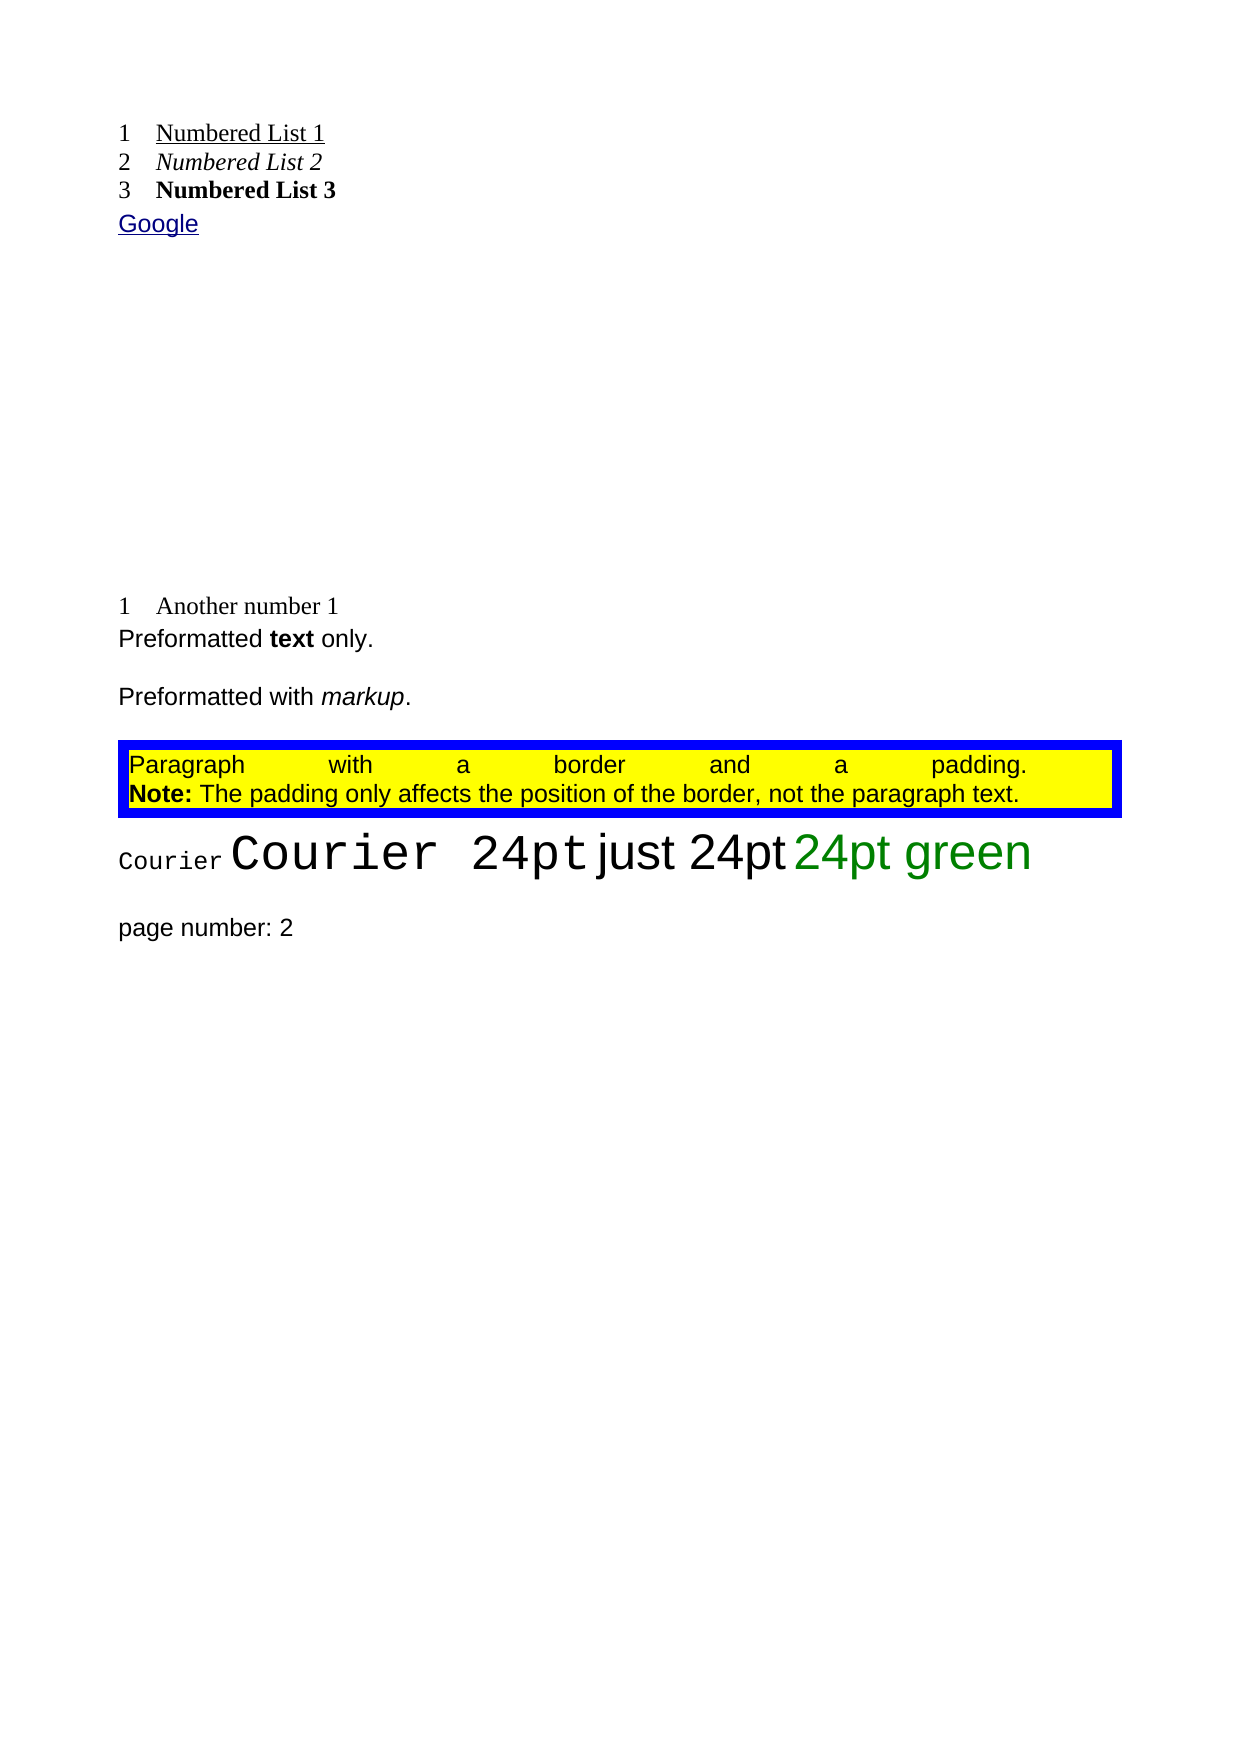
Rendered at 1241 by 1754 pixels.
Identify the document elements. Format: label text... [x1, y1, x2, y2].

text Preformatted text only. [118, 624, 1122, 653]
text Paragraph with a border and a padding. Note: The padding only affects the position of the border, not the paragraph text. [129, 750, 1112, 808]
list Numbered List 1 [118, 118, 1122, 147]
text Preformatted with markup. [118, 682, 1122, 711]
list Another number 1 [118, 591, 1122, 620]
list Numbered List 3 [118, 176, 1122, 204]
text page number: [118, 913, 1122, 942]
text Courier Courier 24pt just 24pt 24pt green [118, 822, 1122, 884]
list Numbered List 2 [118, 147, 1122, 176]
text Google [118, 208, 1122, 237]
